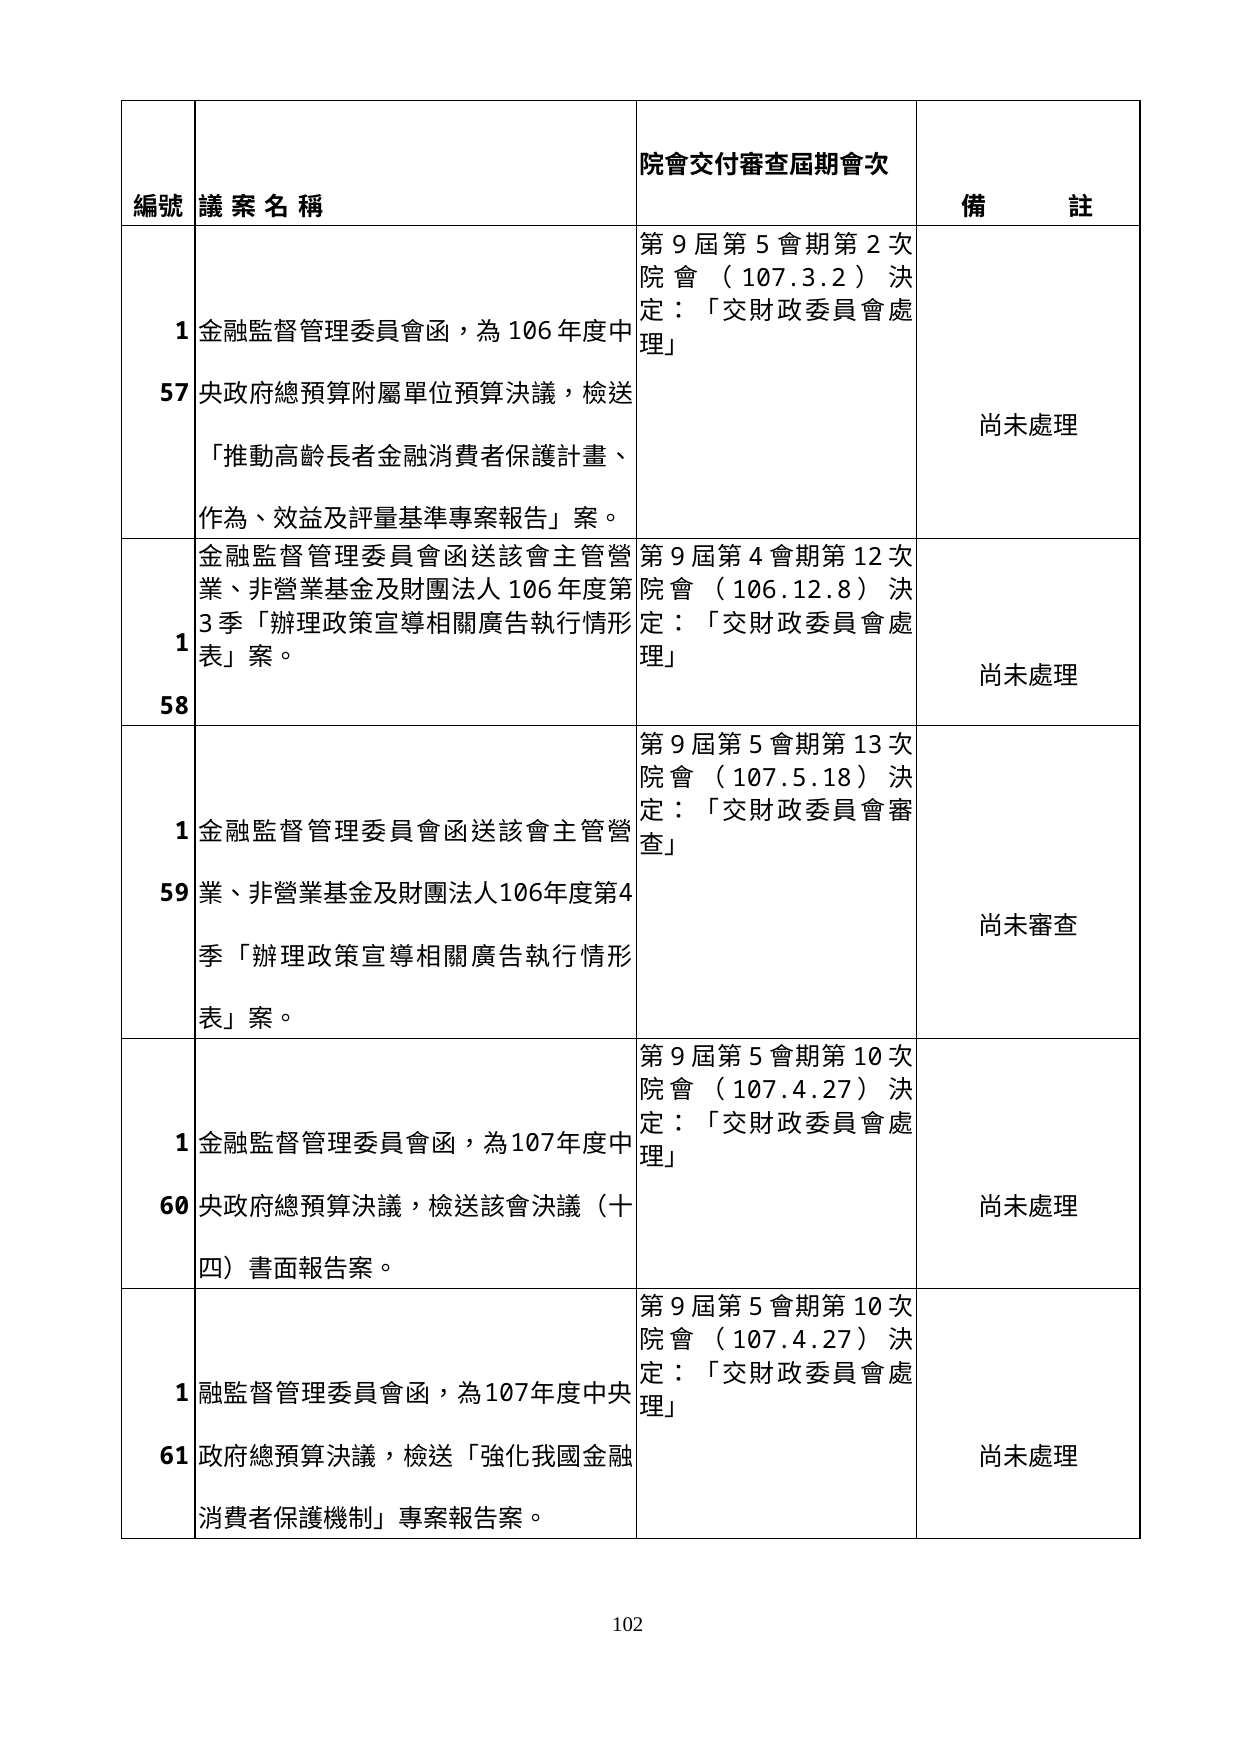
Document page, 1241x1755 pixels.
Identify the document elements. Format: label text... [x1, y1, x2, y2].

table_cell [122, 539, 194, 725]
table_header 備 註 [917, 101, 1139, 225]
table_cell 金融監督管理委員會函，為106年度中央政府總預算附屬單位預算決議，檢送「推動高齡長者金融消費者保護計畫、作為、效益及評量基準專案報告」案。 [196, 226, 636, 538]
table_cell 第9屆第5會期第13次院會（107.5.18）決定：「交財政委員會審查」 [637, 726, 916, 1038]
table_cell 第9屆第5會期第10次院會（107.4.27）決定：「交財政委員會處理」 [637, 1289, 916, 1538]
table_cell 金融監督管理委員會函送該會主管營業、非營業基金及財團法人106年度第3季「辦理政策宣導相關廣告執行情形表」案。 [196, 539, 636, 725]
table_cell 第9屆第5會期第10次院會（107.4.27）決定：「交財政委員會處理」 [637, 1039, 916, 1288]
table_header 院會交付審查屆期會次 [637, 101, 916, 225]
table_header 議案名稱 [196, 101, 636, 225]
table_cell 金融監督管理委員會函，為107年度中央政府總預算決議，檢送該會決議（十四）書面報告案。 [196, 1039, 636, 1288]
table_cell 第9屆第5會期第2次院會（107.3.2）決定：「交財政委員會處理」 [637, 226, 916, 538]
table_cell 尚未處理 [917, 1039, 1139, 1288]
table_cell [122, 1039, 194, 1288]
table_cell 尚未處理 [917, 539, 1139, 725]
table_cell [122, 226, 194, 538]
table_cell 尚未處理 [917, 1289, 1139, 1538]
table_cell [122, 1289, 194, 1538]
table_cell 融監督管理委員會函，為107年度中央政府總預算決議，檢送「強化我國金融消費者保護機制」專案報告案。 [196, 1289, 636, 1538]
table_cell 金融監督管理委員會函送該會主管營業、非營業基金及財團法人106年度第4季「辦理政策宣導相關廣告執行情形表」案。 [196, 726, 636, 1038]
table_cell 尚未審查 [917, 726, 1139, 1038]
table_cell 尚未處理 [917, 226, 1139, 538]
table_cell 第9屆第4會期第12次院會（106.12.8）決定：「交財政委員會處理」 [637, 539, 916, 725]
table_header 編號 [122, 101, 194, 225]
table_cell [122, 726, 194, 1038]
